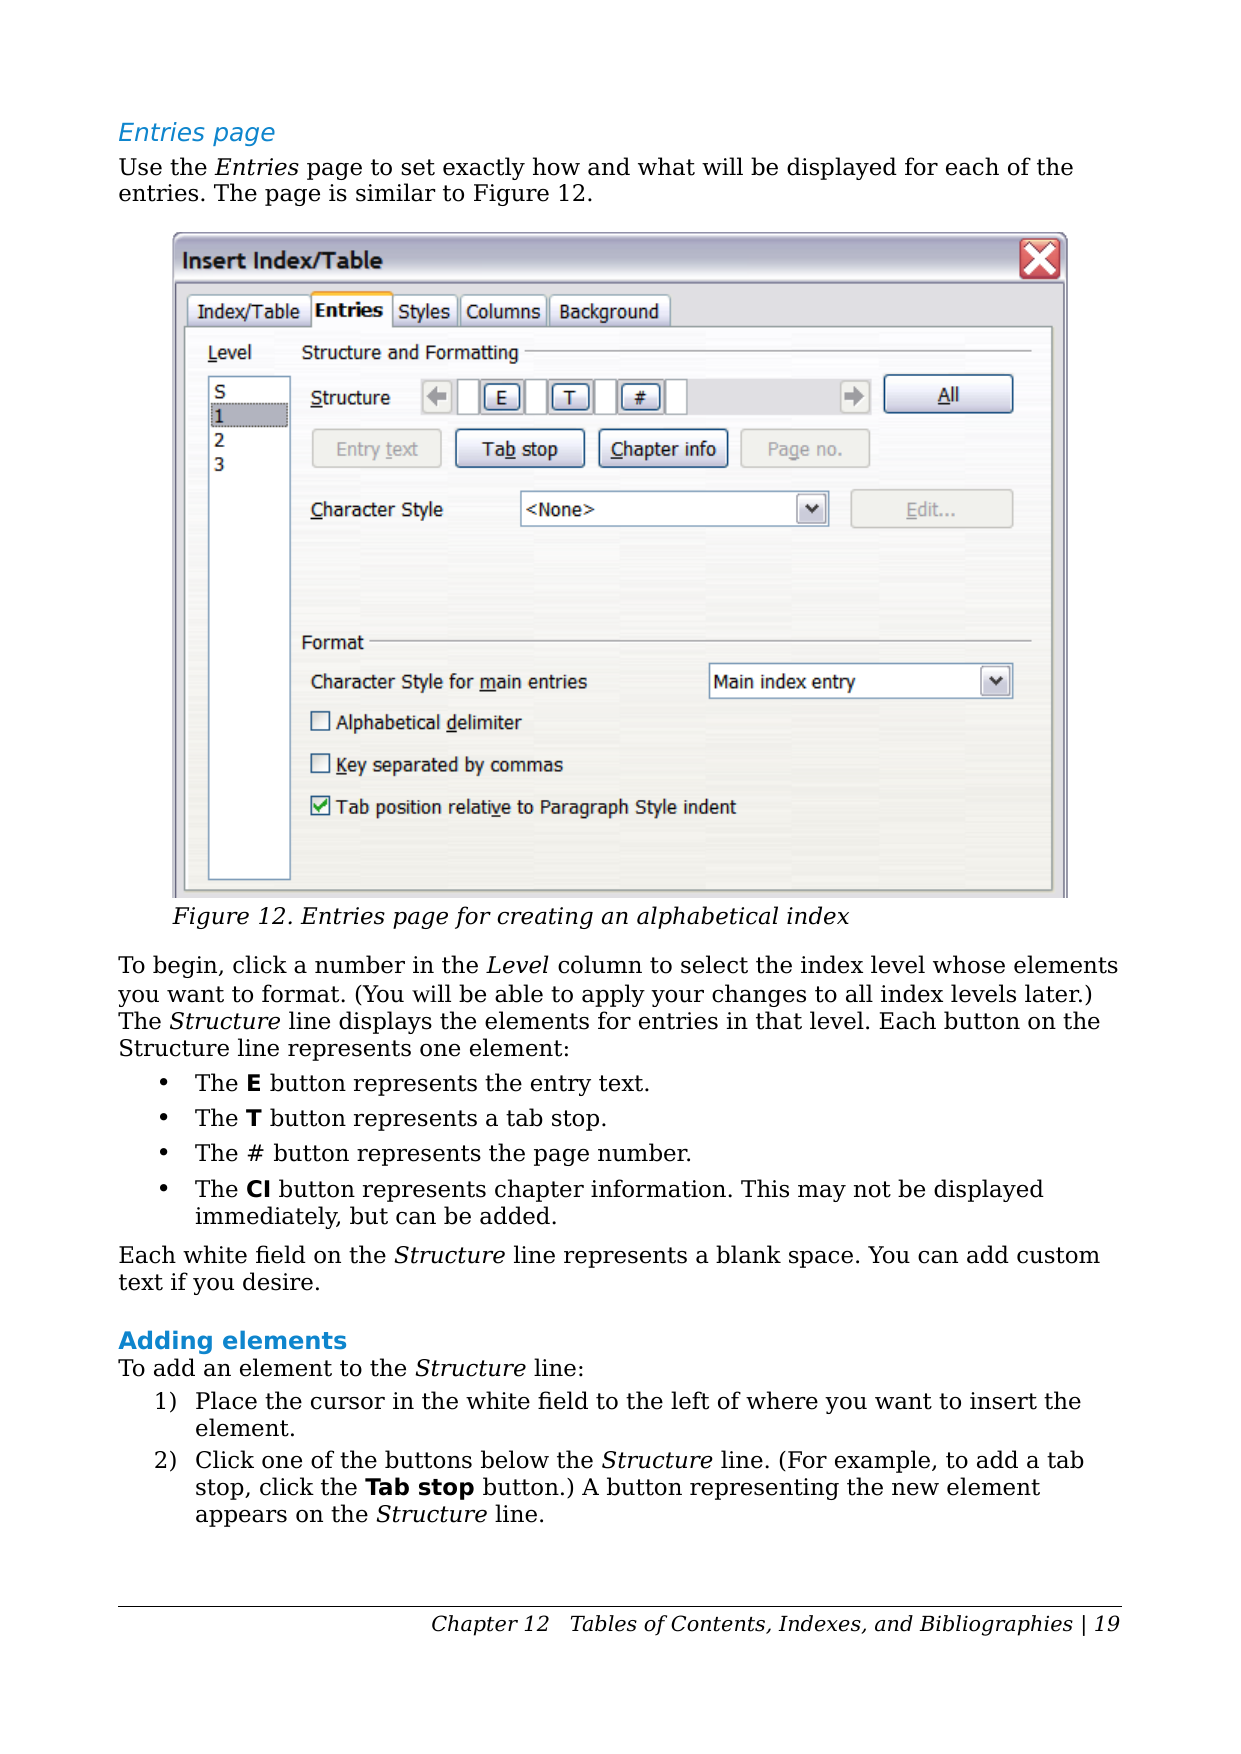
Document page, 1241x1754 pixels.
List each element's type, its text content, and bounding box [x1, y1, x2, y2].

list Click one of the buttons below the Structure line. (For example, to add a tab stop, click the Tab stop button.) A button representing the new element appears on the Structure line. [177, 1448, 1122, 1528]
list The T button represents a tab stop. [156, 1103, 1122, 1132]
subtitle Adding elements [118, 1327, 1122, 1355]
list The # button represents the page number. [156, 1139, 1122, 1168]
text Figure 12. Entries page for creating an alphabetical index [173, 903, 1067, 930]
list Place the cursor in the white field to the left of where you want to insert the element. [177, 1388, 1122, 1441]
list To add an element to the Structure line: [118, 1355, 1122, 1382]
picture [172, 232, 1068, 898]
list The E button represents the entry text. [156, 1068, 1122, 1097]
list The CI button represents chapter information. This may not be displayed immediately, but can be added. [156, 1174, 1122, 1230]
text Each white field on the Structure line represents a blank space. You can add custom text if you desire. [118, 1242, 1122, 1296]
text Use the Entries page to set exactly how and what will be displayed for each of the entries. The page is similar to Figure 12. [118, 154, 1122, 207]
subtitle Entries page [118, 118, 1122, 147]
list To begin, click a number in the Level column to select the index level whose elements you want to format. (You will be able to apply your changes to all index levels later.) The Structure line displays the elements for entries in that level. Each button on the Structure line represents one element: [118, 953, 1122, 1061]
